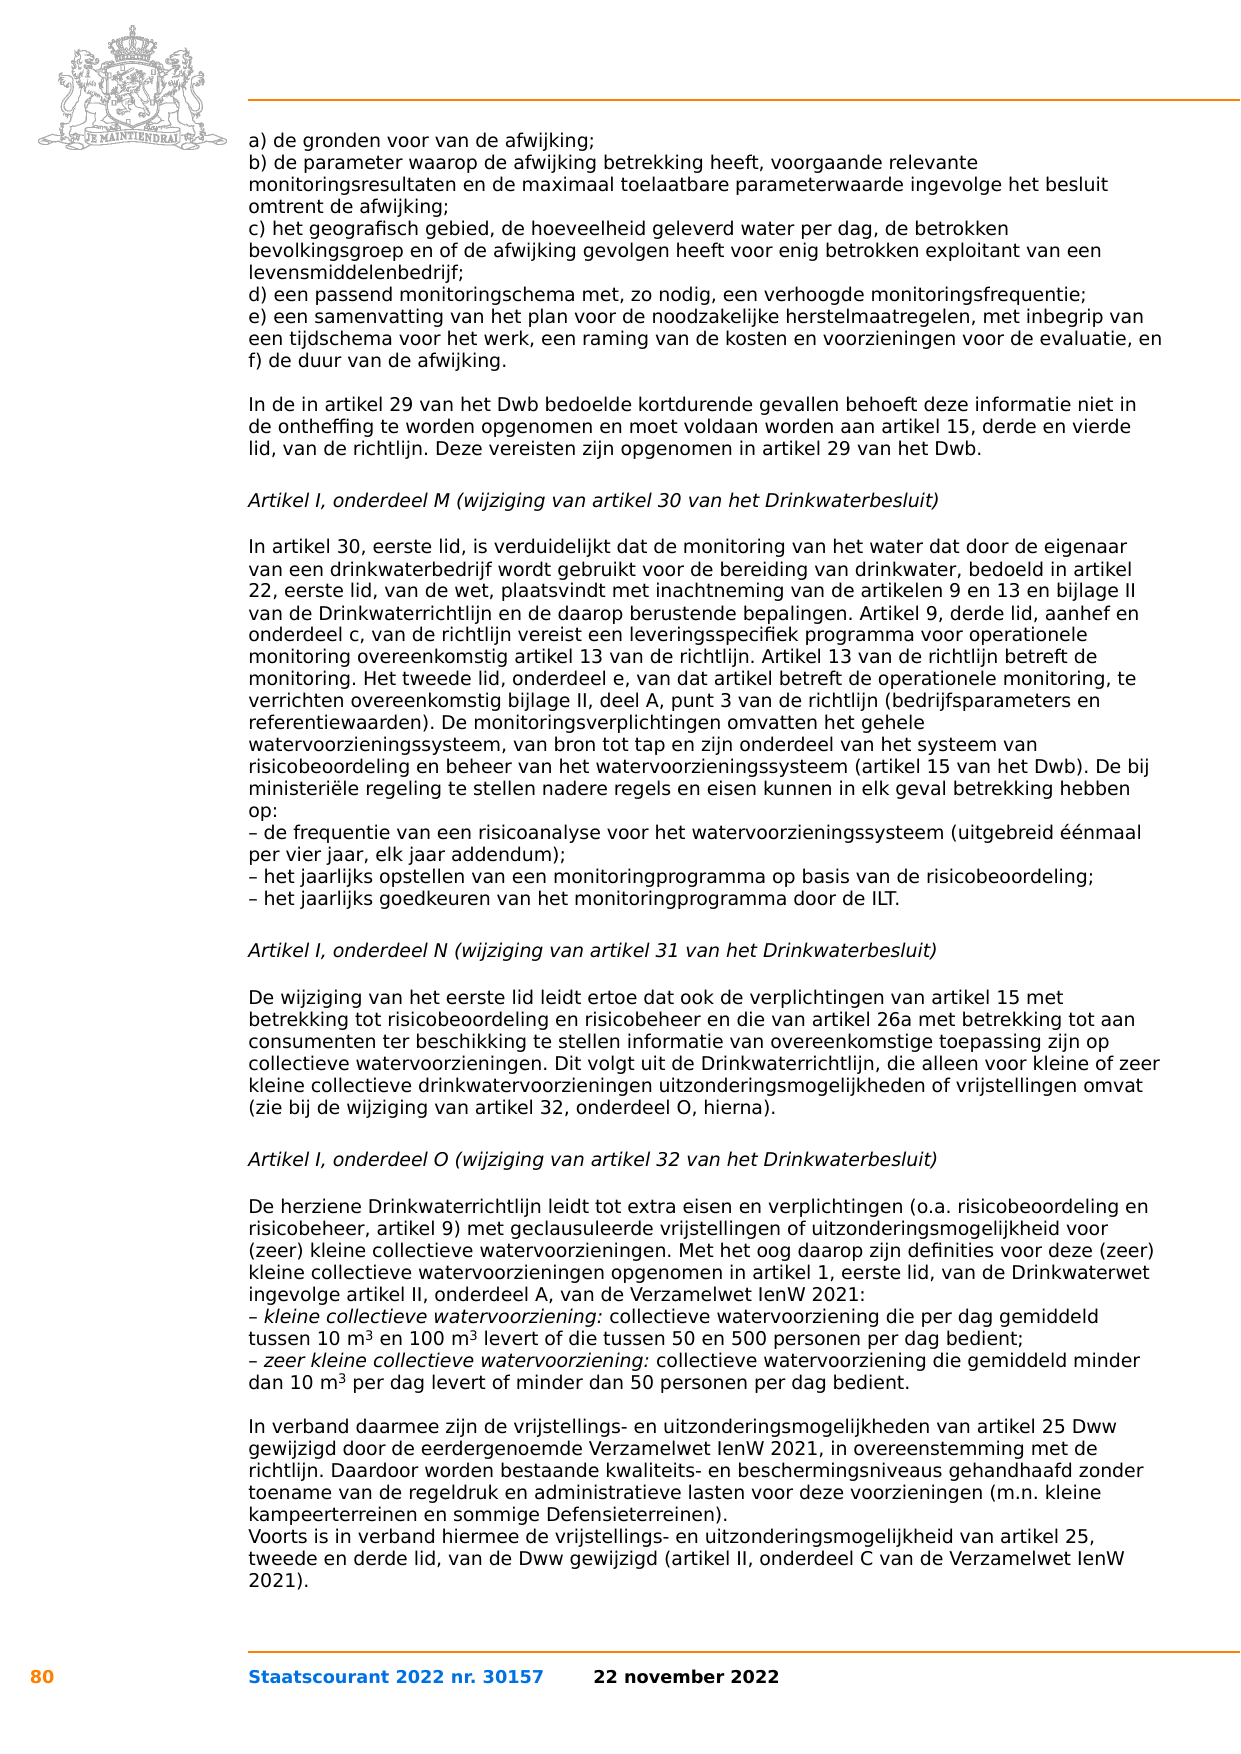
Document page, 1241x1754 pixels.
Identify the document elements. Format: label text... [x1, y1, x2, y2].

picture [38, 25, 227, 150]
text – kleine collectieve watervoorziening: collectieve watervoorziening die per dag gemiddeld tussen 10 m3 en 100 m3 levert of die tussen 50 en 500 personen per dag bedient; [248, 1306, 1163, 1350]
text c) het geografisch gebied, de hoeveelheid geleverd water per dag, de betrokken bevolkingsgroep en of de afwijking gevolgen heeft voor enig betrokken exploitant van een levensmiddelenbedrijf; [248, 218, 1163, 284]
text Voorts is in verband hiermee de vrijstellings- en uitzonderingsmogelijkheid van artikel 25, tweede en derde lid, van de Dww gewijzigd (artikel II, onderdeel C van de Verzamelwet IenW 2021). [248, 1526, 1163, 1591]
text a) de gronden voor van de afwijking; [248, 130, 1163, 152]
text – het jaarlijks opstellen van een monitoringprogramma op basis van de risicobeoordeling; [248, 866, 1163, 888]
subtitle Artikel I, onderdeel N (wijziging van artikel 31 van het Drinkwaterbesluit) [248, 940, 1163, 962]
text – het jaarlijks goedkeuren van het monitoringprogramma door de ILT. [248, 888, 1163, 910]
text e) een samenvatting van het plan voor de noodzakelijke herstelmaatregelen, met inbegrip van een tijdschema voor het werk, een raming van de kosten en voorzieningen voor de evaluatie, en [248, 306, 1163, 350]
text b) de parameter waarop de afwijking betrekking heeft, voorgaande relevante monitoringsresultaten en de maximaal toelaatbare parameterwaarde ingevolge het besluit omtrent de afwijking; [248, 152, 1163, 218]
text d) een passend monitoringschema met, zo nodig, een verhoogde monitoringsfrequentie; [248, 284, 1163, 306]
subtitle Artikel I, onderdeel M (wijziging van artikel 30 van het Drinkwaterbesluit) [248, 489, 1163, 511]
text f) de duur van de afwijking. [248, 350, 1163, 372]
text In verband daarmee zijn de vrijstellings- en uitzonderingsmogelijkheden van artikel 25 Dww gewijzigd door de eerdergenoemde Verzamelwet IenW 2021, in overeenstemming met de richtlijn. Daardoor worden bestaande kwaliteits- en beschermingsniveaus gehandhaafd zonder toename van de regeldruk en administratieve lasten voor deze voorzieningen (m.n. kleine kampeerterreinen en sommige Defensieterreinen). [248, 1416, 1163, 1526]
text – zeer kleine collectieve watervoorziening: collectieve watervoorziening die gemiddeld minder dan 10 m3 per dag levert of minder dan 50 personen per dag bedient. [248, 1350, 1163, 1394]
text De wijziging van het eerste lid leidt ertoe dat ook de verplichtingen van artikel 15 met betrekking tot risicobeoordeling en risicobeheer en die van artikel 26a met betrekking tot aan consumenten ter beschikking te stellen informatie van overeenkomstige toepassing zijn op collectieve watervoorzieningen. Dit volgt uit de Drinkwaterrichtlijn, die alleen voor kleine of zeer kleine collectieve drinkwatervoorzieningen uitzonderingsmogelijkheden of vrijstellingen omvat (zie bij de wijziging van artikel 32, onderdeel O, hierna). [248, 987, 1163, 1119]
text De herziene Drinkwaterrichtlijn leidt tot extra eisen en verplichtingen (o.a. risicobeoordeling en risicobeheer, artikel 9) met geclausuleerde vrijstellingen of uitzonderingsmogelijkheid voor (zeer) kleine collectieve watervoorzieningen. Met het oog daarop zijn definities voor deze (zeer) kleine collectieve watervoorzieningen opgenomen in artikel 1, eerste lid, van de Drinkwaterwet ingevolge artikel II, onderdeel A, van de Verzamelwet IenW 2021: [248, 1196, 1163, 1306]
subtitle Artikel I, onderdeel O (wijziging van artikel 32 van het Drinkwaterbesluit) [248, 1149, 1163, 1171]
text In artikel 30, eerste lid, is verduidelijkt dat de monitoring van het water dat door de eigenaar van een drinkwaterbedrijf wordt gebruikt voor de bereiding van drinkwater, bedoeld in artikel 22, eerste lid, van de wet, plaatsvindt met inachtneming van de artikelen 9 en 13 en bijlage II van de Drinkwaterrichtlijn en de daarop berustende bepalingen. Artikel 9, derde lid, aanhef en onderdeel c, van de richtlijn vereist een leveringsspecifiek programma voor operationele monitoring overeenkomstig artikel 13 van de richtlijn. Artikel 13 van de richtlijn betreft de monitoring. Het tweede lid, onderdeel e, van dat artikel betreft de operationele monitoring, te verrichten overeenkomstig bijlage II, deel A, punt 3 van de richtlijn (bedrijfsparameters en referentiewaarden). De monitoringsverplichtingen omvatten het gehele watervoorzieningssysteem, van bron tot tap en zijn onderdeel van het systeem van risicobeoordeling en beheer van het watervoorzieningssysteem (artikel 15 van het Dwb). De bij ministeriële regeling te stellen nadere regels en eisen kunnen in elk geval betrekking hebben op: [248, 536, 1163, 822]
text In de in artikel 29 van het Dwb bedoelde kortdurende gevallen behoeft deze informatie niet in de ontheffing te worden opgenomen en moet voldaan worden aan artikel 15, derde en vierde lid, van de richtlijn. Deze vereisten zijn opgenomen in artikel 29 van het Dwb. [248, 393, 1163, 459]
text – de frequentie van een risicoanalyse voor het watervoorzieningssysteem (uitgebreid éénmaal per vier jaar, elk jaar addendum); [248, 822, 1163, 866]
